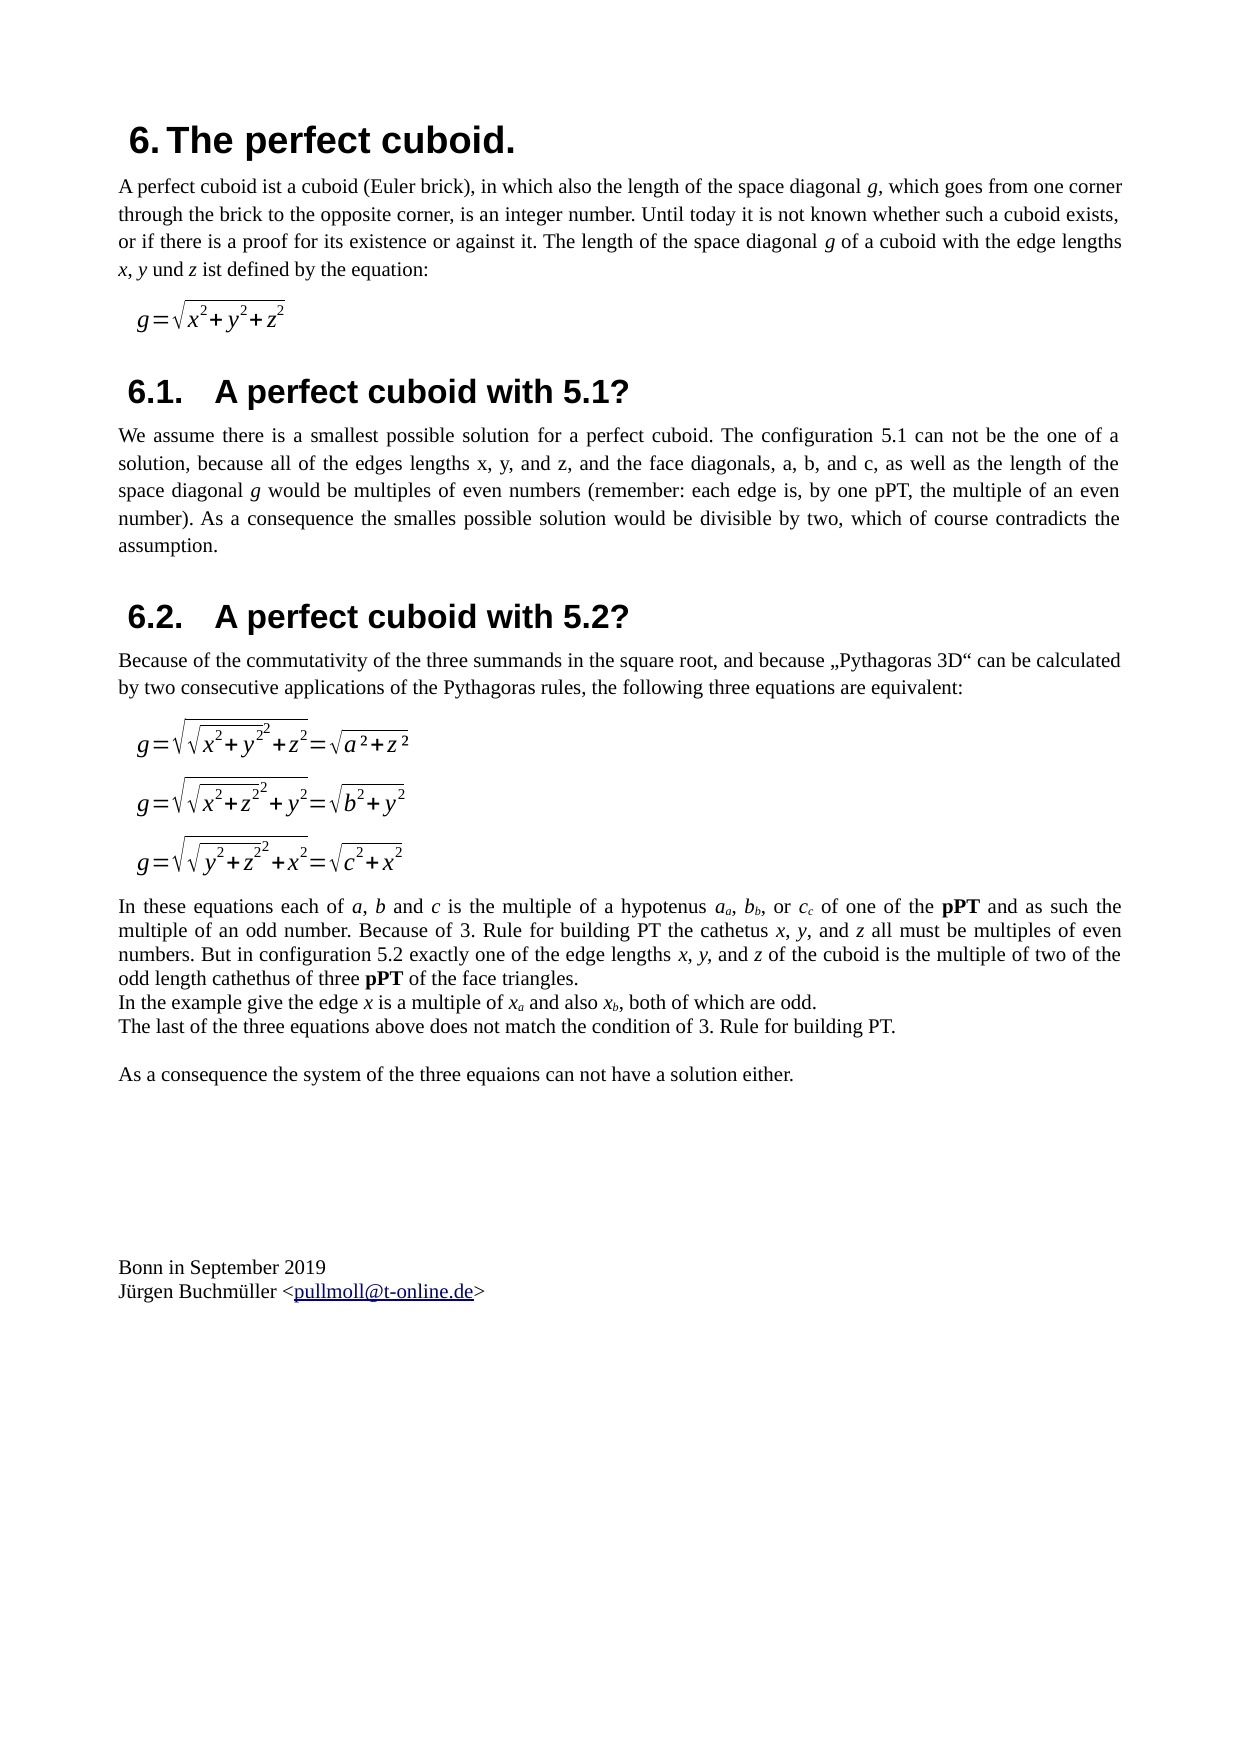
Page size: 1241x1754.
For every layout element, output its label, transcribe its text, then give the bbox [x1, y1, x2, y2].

text The last of the three equations above does not match the condition of 3. Rule for building PT. [118, 1014, 1122, 1038]
text In the example give the edge x is a multiple of xa and also xb, both of which are odd. [118, 990, 1122, 1014]
subtitle A perfect cuboid with 5.1? [118, 372, 1122, 411]
text A perfect cuboid ist a cuboid (Euler brick), in which also the length of the space diagonal g, which goes from one corner through the brick to the opposite corner, is an integer number. Until today it is not known whether such a cuboid exists, or if there is a proof for its existence or against it. The length of the space diagonal g of a cuboid with the edge lengths x, y und z ist defined by the equation: [118, 174, 1122, 281]
text In these equations each of a, b and c is the multiple of a hypotenus aa, bb, or cc of one of the pPT and as such the multiple of an odd number. Because of 3. Rule for building PT the cathetus x, y, and z all must be multiples of even numbers. But in configuration 5.2 exactly one of the edge lengths x, y, and z of the cuboid is the multiple of two of the odd length cathethus of three pPT of the face triangles. [118, 894, 1122, 990]
text Because of the commutativity of the three summands in the square root, and because „Pythagoras 3D“ can be calculated by two consecutive applications of the Pythagoras rules, the following three equations are equivalent: [118, 648, 1122, 699]
subtitle A perfect cuboid with 5.2? [118, 596, 1122, 635]
text As a consequence the system of the three equaions can not have a solution either. [118, 1062, 1122, 1086]
text Jürgen Buchmüller <pullmoll@t-online.de> [118, 1279, 1122, 1303]
subtitle The perfect cuboid. [118, 118, 1122, 162]
text We assume there is a smallest possible solution for a perfect cuboid. The configuration 5.1 can not be the one of a solution, because all of the edges lengths x, y, and z, and the face diagonals, a, b, and c, as well as the length of the space diagonal g would be multiples of even numbers (remember: each edge is, by one pPT, the multiple of an even number). As a consequence the smalles possible solution would be divisible by two, which of course contradicts the assumption. [118, 423, 1122, 557]
text Bonn in September 2019 [118, 1254, 1122, 1279]
